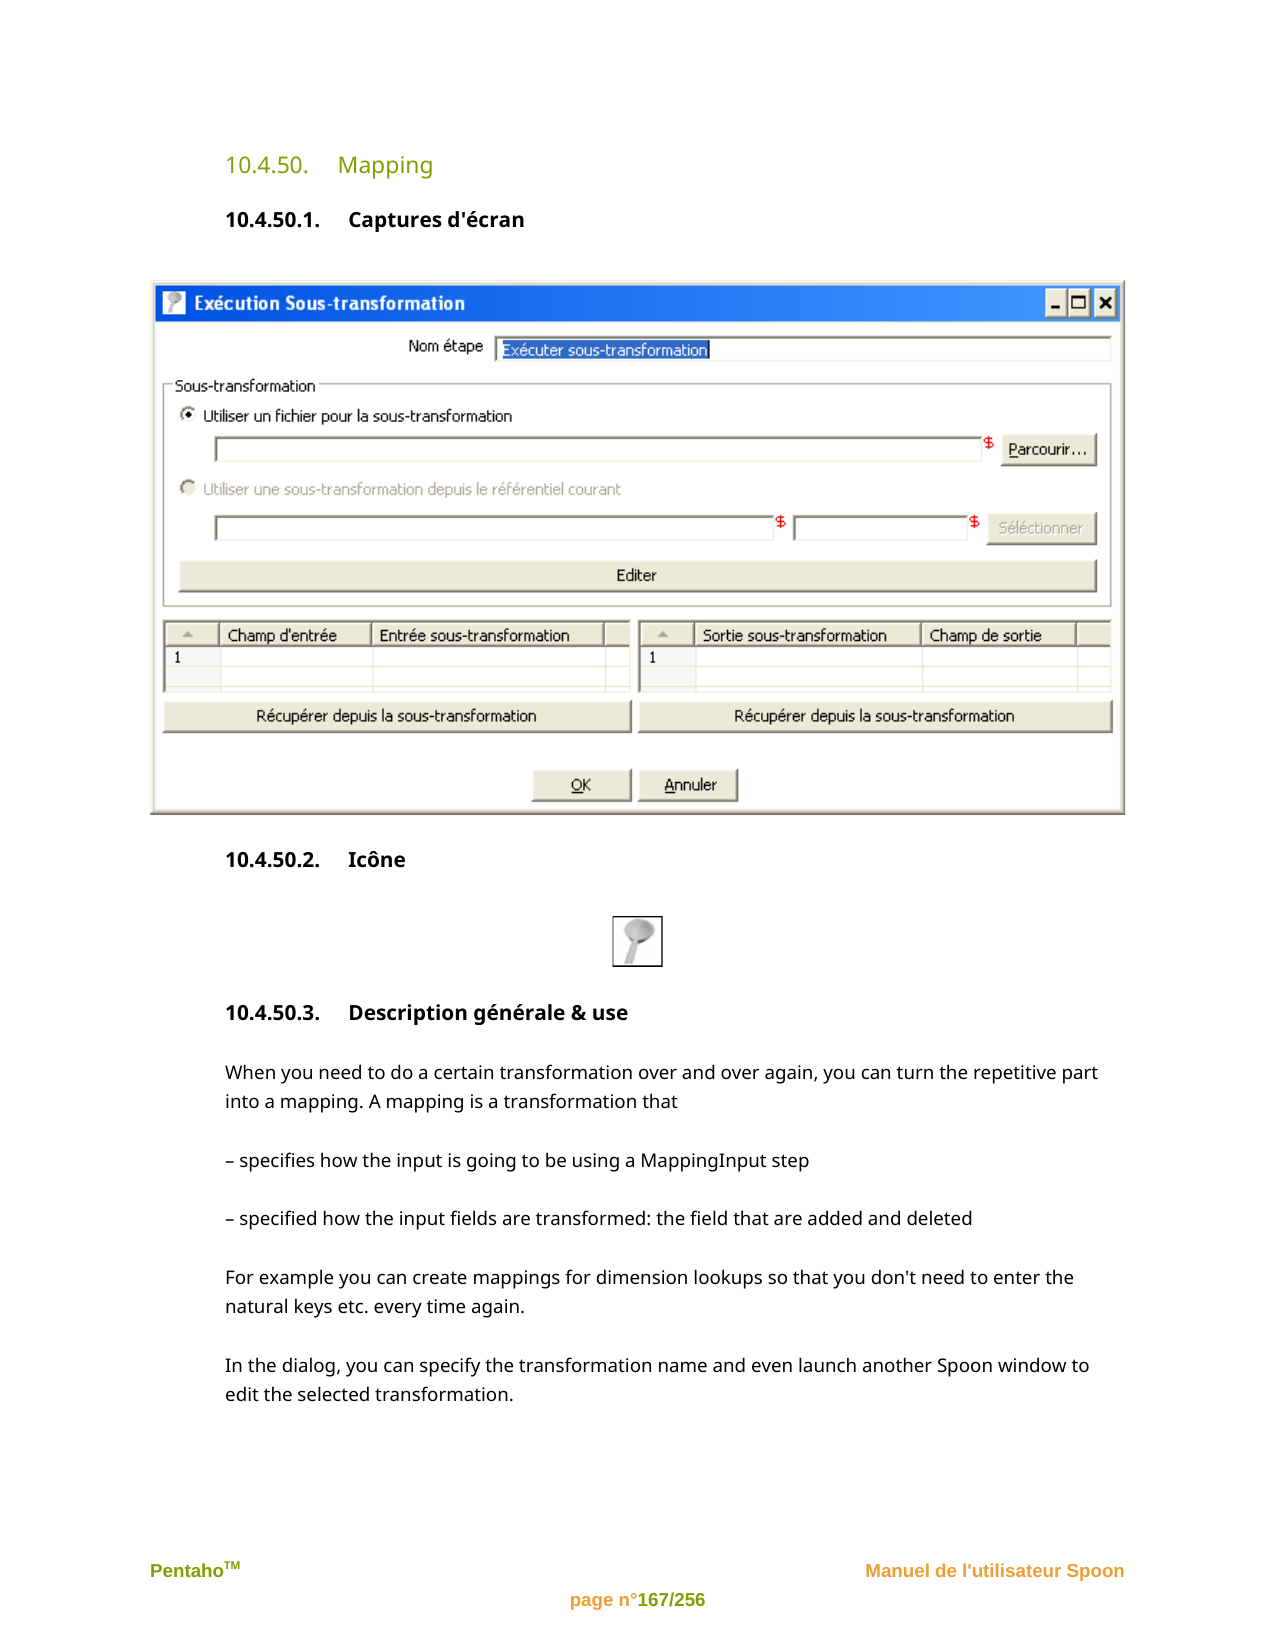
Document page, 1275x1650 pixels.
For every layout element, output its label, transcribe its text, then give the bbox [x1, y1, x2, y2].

subtitle Description générale & use [225, 899, 1125, 1026]
text For example you can create mappings for dimension lookups so that you don't need to enter the natural keys etc. every time again. [225, 1261, 1125, 1319]
text When you need to do a certain transformation over and over again, you can turn the repetitive part into a mapping. A mapping is a transformation that [225, 1056, 1125, 1114]
text – specifies how the input is going to be using a MappingInput step [225, 1144, 1125, 1173]
text In the dialog, you can specify the transformation name and even launch another Spoon window to edit the selected transformation. [225, 1349, 1125, 1407]
subtitle [225, 258, 1125, 280]
subtitle Captures d'écran [225, 204, 1125, 233]
picture [150, 280, 1125, 815]
subtitle Icône [225, 815, 1125, 874]
text – specified how the input fields are transformed: the field that are added and deleted [225, 1202, 1125, 1231]
picture [612, 916, 663, 967]
subtitle Mapping [225, 150, 1125, 179]
